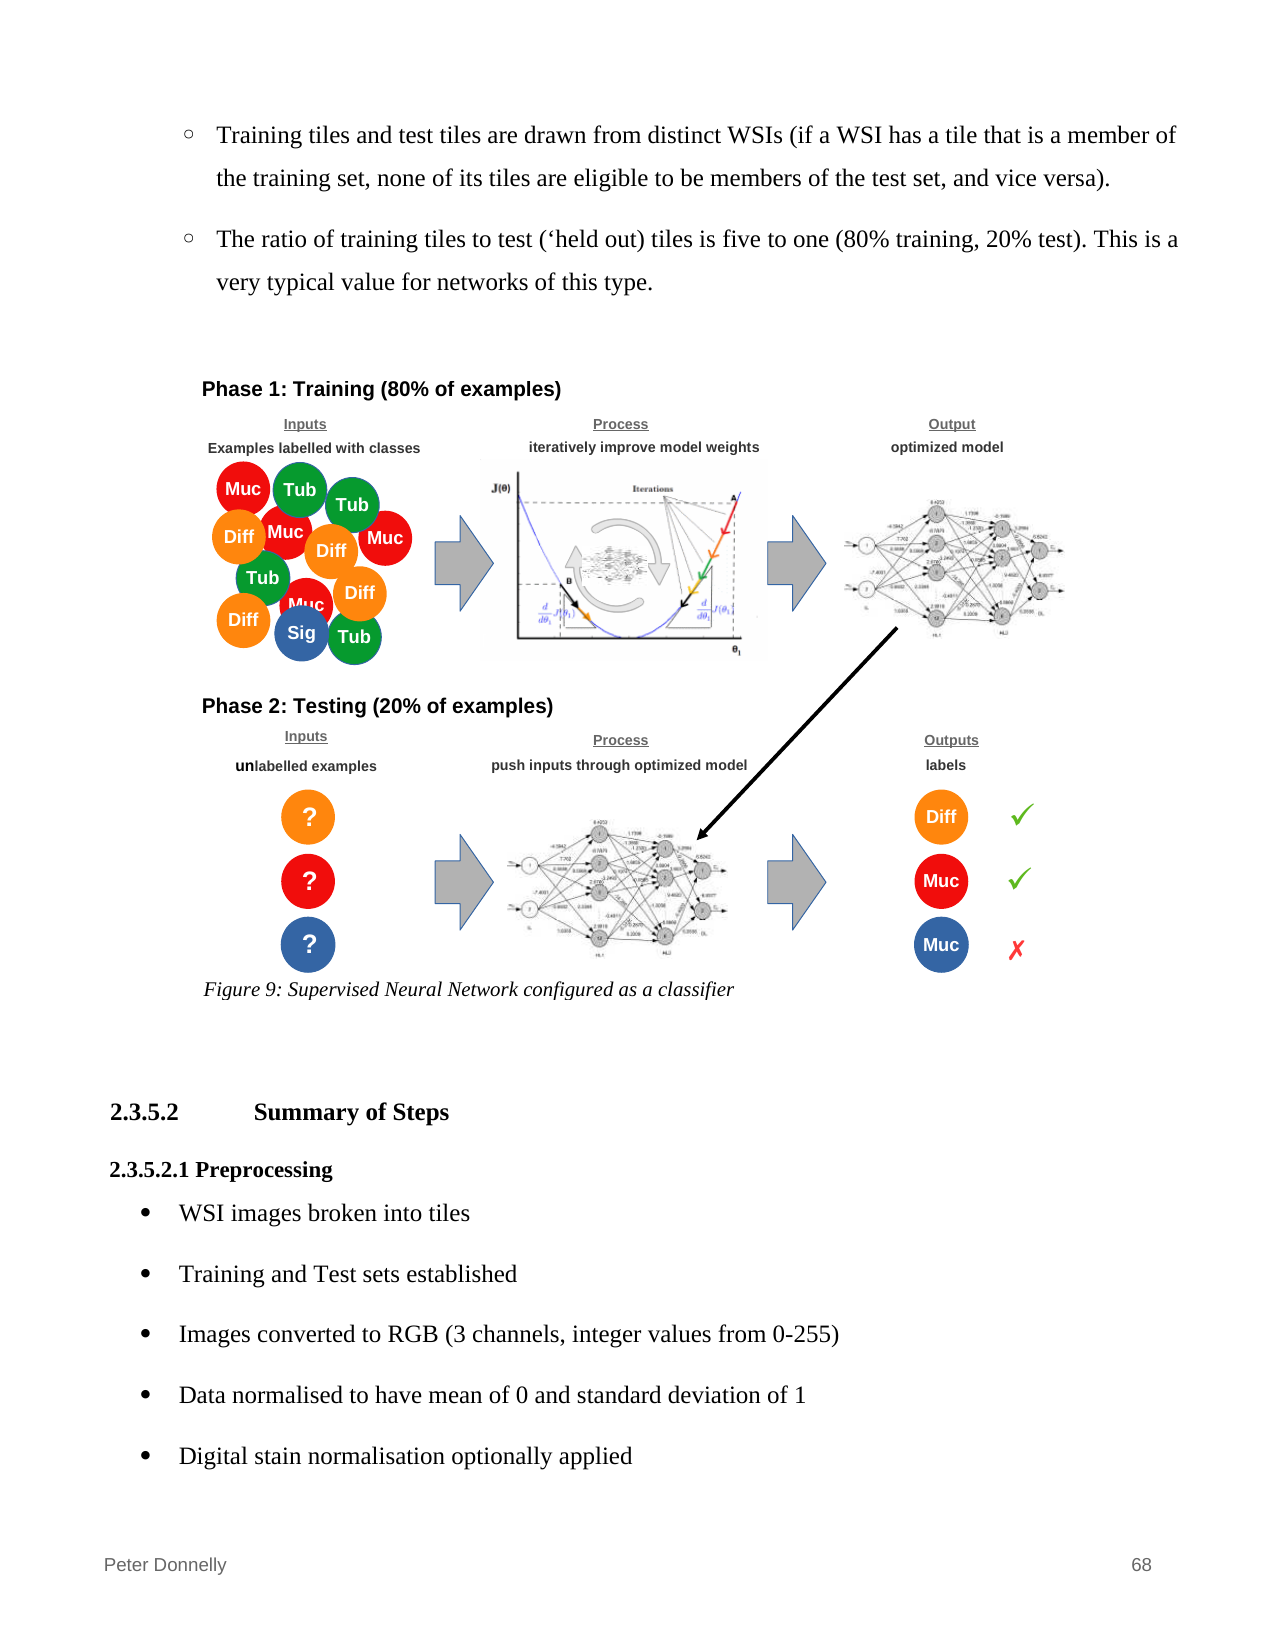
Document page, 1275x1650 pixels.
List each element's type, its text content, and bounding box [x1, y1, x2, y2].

list Images converted to RGB (3 channels, integer values from 0-255) [141, 1319, 1181, 1348]
list Digital stain normalisation optionally applied [141, 1441, 1181, 1470]
list WSI images broken into tiles [141, 1198, 1181, 1227]
list Data normalised to have mean of 0 and standard deviation of 1 [141, 1380, 1181, 1409]
list Training tiles and test tiles are drawn from distinct WSIs (if a WSI has a tile that is a member of the training set, none of its tiles are eligible to be members of the test set, and vice versa). [178, 120, 1181, 192]
subtitle Preprocessing [103, 1156, 1181, 1183]
text Figure 9: Supervised Neural Network configured as a classifier [203, 977, 1229, 999]
list Training and Test sets established [141, 1259, 1181, 1287]
list The ratio of training tiles to test (‘held out) tiles is five to one (80% training, 20% test). This is a very typical value for networks of this type. [178, 224, 1181, 296]
subtitle Summary of Steps [103, 1097, 1181, 1126]
